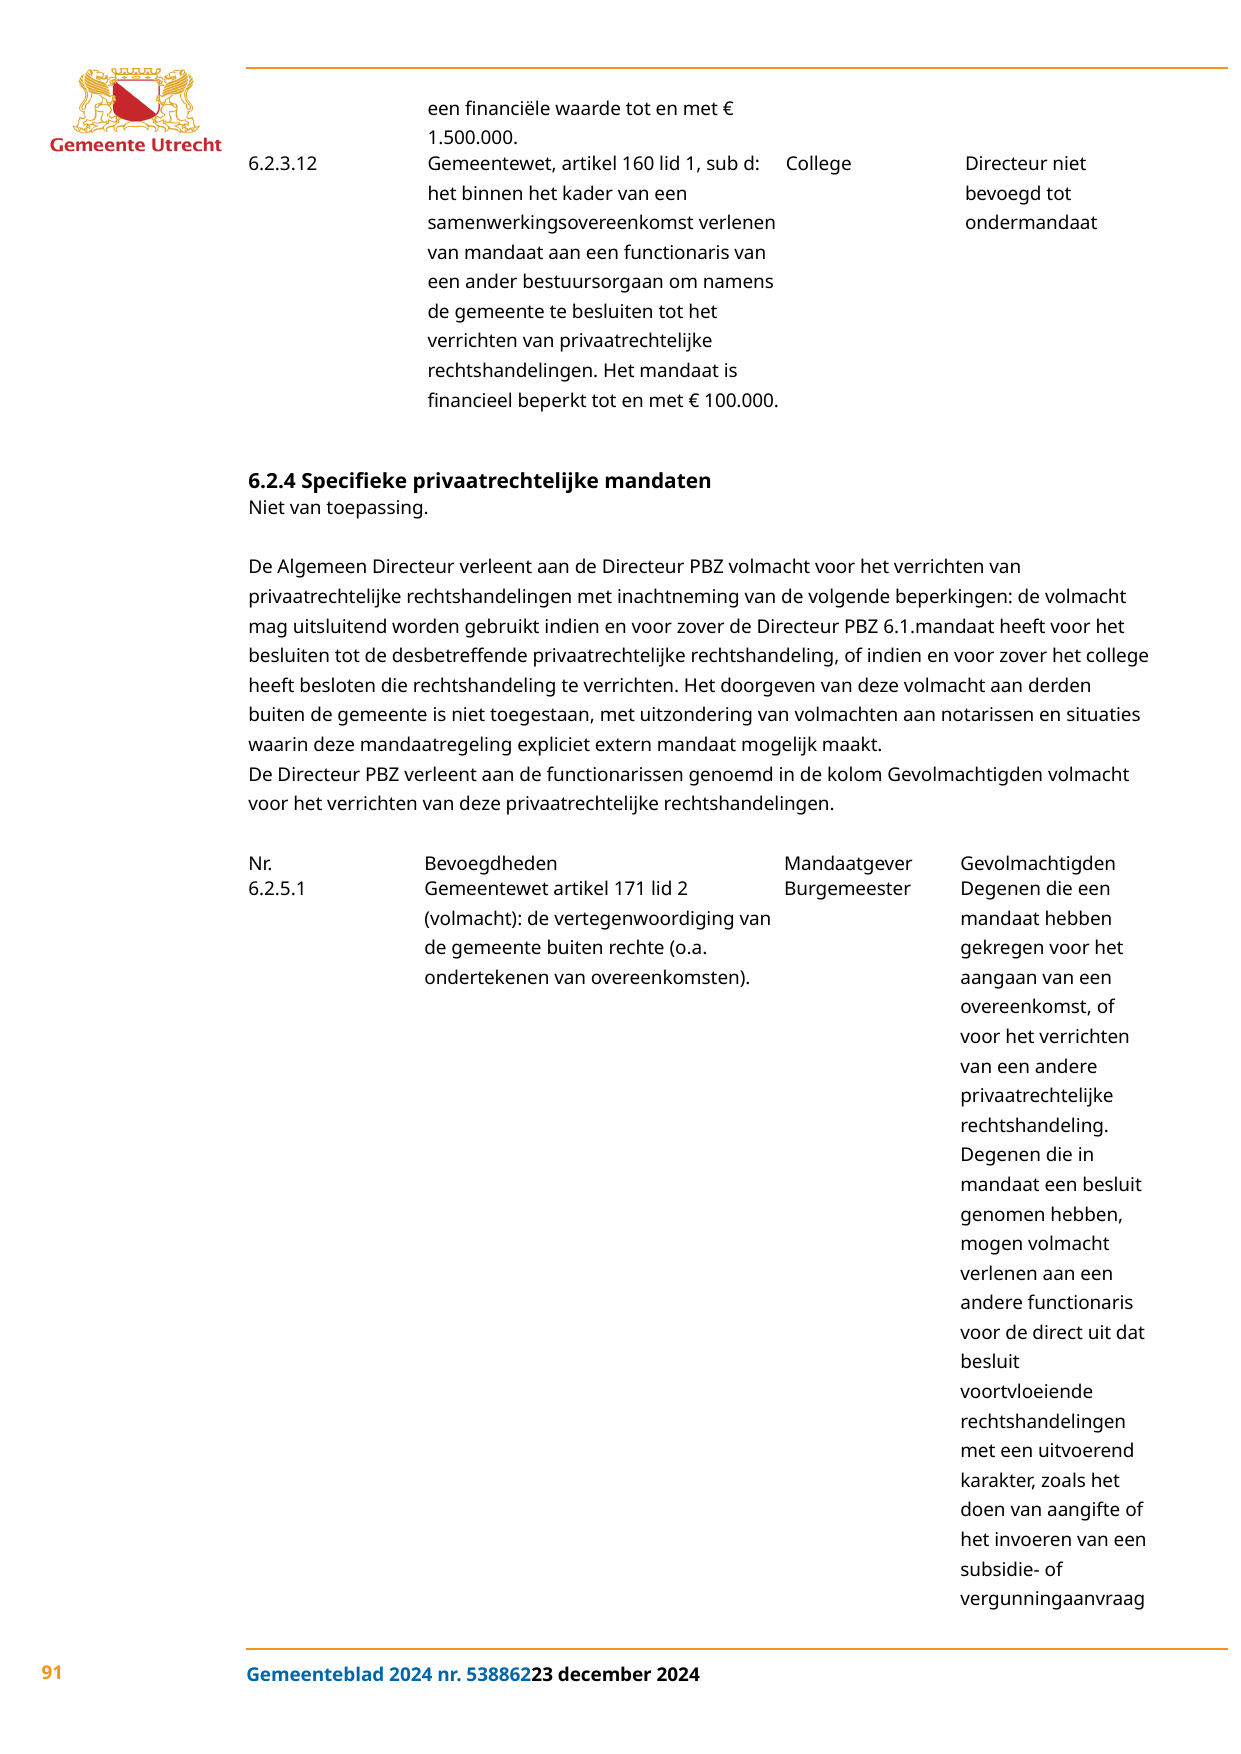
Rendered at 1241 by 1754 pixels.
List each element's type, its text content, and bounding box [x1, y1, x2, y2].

text De Directeur PBZ verleent aan de functionarissen genoemd in de kolom Gevolmachtigden volmacht voor het verrichten van deze privaatrechtelijke rechtshandelingen. [248, 761, 1152, 816]
table_cell [786, 95, 965, 150]
table_cell Gemeentewet, artikel 160 lid 1, sub d: het binnen het kader van een samenwerkingsovereenkomst verlenen van mandaat aan een functionaris van een ander bestuursorgaan om namens de gemeente te besluiten tot het verrichten van privaatrechtelijke rechtshandelingen. Het mandaat is financieel beperkt tot en met € 100.000. [427, 150, 786, 412]
text Niet van toepassing. [248, 494, 1152, 520]
table_cell Gemeentewet artikel 171 lid 2 (volmacht): de vertegenwoordiging van de gemeente buiten rechte (o.a. ondertekenen van overeenkomsten). [424, 875, 784, 1611]
text 6.2.4 Specifieke privaatrechtelijke mandaten [248, 466, 1152, 494]
table_cell Degenen die een mandaat hebben gekregen voor het aangaan van een overeenkomst, of voor het verrichten van een andere privaatrechtelijke rechtshandeling. Degenen die in mandaat een besluit genomen hebben, mogen volmacht verlenen aan een andere functionaris voor de direct uit dat besluit voortvloeiende rechtshandelingen met een uitvoerend karakter, zoals het doen van aangifte of het invoeren van een subsidie- of vergunningaanvraag [960, 875, 1152, 1611]
table_header Bevoegdheden [424, 850, 784, 875]
table_cell een financiële waarde tot en met € 1.500.000. [427, 95, 786, 150]
text De Algemeen Directeur verleent aan de Directeur PBZ volmacht voor het verrichten van privaatrechtelijke rechtshandelingen met inachtneming van de volgende beperkingen: de volmacht mag uitsluitend worden gebruikt indien en voor zover de Directeur PBZ 6.1.mandaat heeft voor het besluiten tot de desbetreffende privaatrechtelijke rechtshandeling, of indien en voor zover het college heeft besloten die rechtshandeling te verrichten. Het doorgeven van deze volmacht aan derden buiten de gemeente is niet toegestaan, met uitzondering van volmachten aan notarissen en situaties waarin deze mandaatregeling expliciet extern mandaat mogelijk maakt. [248, 554, 1152, 757]
table_cell 6.2.3.12 [248, 150, 427, 412]
table_cell Burgemeester [784, 875, 960, 1611]
table_cell Directeur niet bevoegd tot ondermandaat [965, 150, 1152, 412]
table_cell 6.2.5.1 [248, 875, 424, 1611]
table_cell [248, 95, 427, 150]
table_header Nr. [248, 850, 424, 875]
table_header Gevolmachtigden [960, 850, 1152, 875]
picture [41, 47, 231, 172]
table_cell [965, 95, 1152, 150]
table_header Mandaatgever [784, 850, 960, 875]
table_cell College [786, 150, 965, 412]
